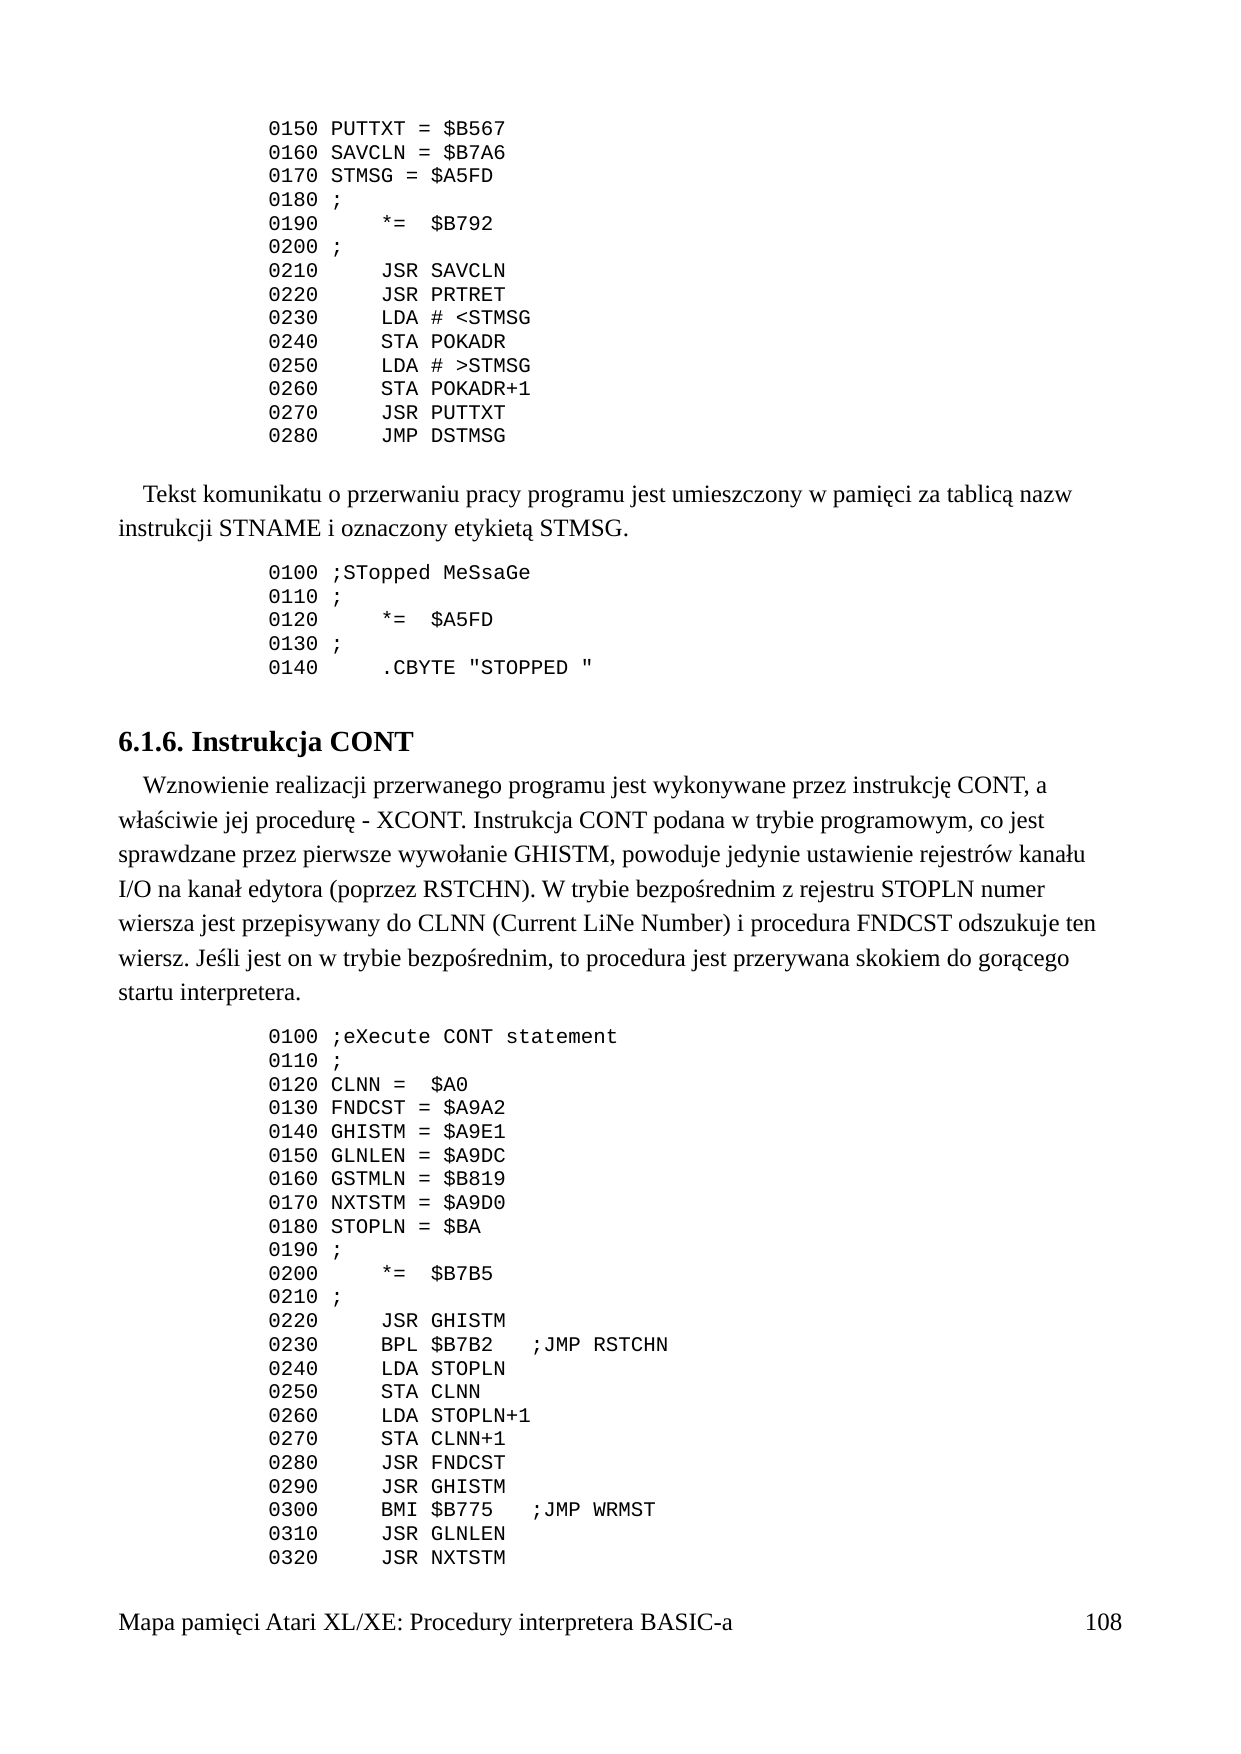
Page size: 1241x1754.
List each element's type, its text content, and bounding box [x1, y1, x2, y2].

text 0110 ; [118, 586, 1122, 609]
text 0160 GSTMLN = $B819 [118, 1168, 1122, 1192]
text 0270 STA CLNN+1 [118, 1428, 1122, 1452]
text 0270 JSR PUTTXT [118, 402, 1122, 426]
text 0240 LDA STOPLN [118, 1357, 1122, 1381]
text 0260 STA POKADR+1 [118, 378, 1122, 402]
text 0170 NXTSTM = $A9D0 [118, 1192, 1122, 1216]
text 0140 GHISTM = $A9E1 [118, 1121, 1122, 1145]
text 0250 LDA # >STMSG [118, 354, 1122, 378]
text 0100 ;STopped MeSsaGe [118, 562, 1122, 586]
text Tekst komunikatu o przerwaniu pracy programu jest umieszczony w pamięci za tablicą nazw instrukcji STNAME i oznaczony etykietą STMSG. [118, 479, 1122, 542]
text 0130 ; [118, 633, 1122, 657]
text 0130 FNDCST = $A9A2 [118, 1097, 1122, 1121]
text 0230 BPL $B7B2 ;JMP RSTCHN [118, 1334, 1122, 1357]
text 0260 LDA STOPLN+1 [118, 1405, 1122, 1428]
text 0190 ; [118, 1239, 1122, 1263]
text 0140 .CBYTE "STOPPED " [118, 657, 1122, 680]
text 0100 ;eXecute CONT statement [118, 1026, 1122, 1050]
text 0170 STMSG = $A5FD [118, 165, 1122, 189]
text 0180 ; [118, 189, 1122, 213]
text 0310 JSR GLNLEN [118, 1523, 1122, 1547]
text 0280 JMP DSTMSG [118, 426, 1122, 449]
text Wznowienie realizacji przerwanego programu jest wykonywane przez instrukcję CONT, a właściwie jej procedurę - XCONT. Instrukcja CONT podana w trybie programowym, co jest sprawdzane przez pierwsze wywołanie GHISTM, powoduje jedynie ustawienie rejestrów kanału I/O na kanał edytora (poprzez RSTCHN). W trybie bezpośrednim z rejestru STOPLN numer wiersza jest przepisywany do CLNN (Current LiNe Number) i procedura FNDCST odszukuje ten wiersz. Jeśli jest on w trybie bezpośrednim, to procedura jest przerywana skokiem do gorącego startu interpretera. [118, 771, 1122, 1006]
text 0200 *= $B7B5 [118, 1263, 1122, 1287]
text 0180 STOPLN = $BA [118, 1216, 1122, 1239]
text 0160 SAVCLN = $B7A6 [118, 142, 1122, 165]
text 0300 BMI $B775 ;JMP WRMST [118, 1499, 1122, 1523]
text 0280 JSR FNDCST [118, 1452, 1122, 1476]
text 0120 CLNN = $A0 [118, 1074, 1122, 1097]
text 0290 JSR GHISTM [118, 1476, 1122, 1499]
text 0150 GLNLEN = $A9DC [118, 1145, 1122, 1168]
text 0190 *= $B792 [118, 213, 1122, 236]
text 0320 JSR NXTSTM [118, 1547, 1122, 1570]
text 0240 STA POKADR [118, 331, 1122, 354]
text 0200 ; [118, 236, 1122, 260]
text 0110 ; [118, 1050, 1122, 1074]
text 0150 PUTTXT = $B567 [118, 118, 1122, 142]
text 0210 JSR SAVCLN [118, 260, 1122, 284]
text 0220 JSR PRTRET [118, 284, 1122, 307]
text 0120 *= $A5FD [118, 609, 1122, 633]
text 0220 JSR GHISTM [118, 1310, 1122, 1334]
text 0250 STA CLNN [118, 1381, 1122, 1405]
text 0210 ; [118, 1287, 1122, 1310]
subtitle 6.1.6. Instrukcja CONT [118, 724, 1122, 758]
text 0230 LDA # <STMSG [118, 307, 1122, 331]
